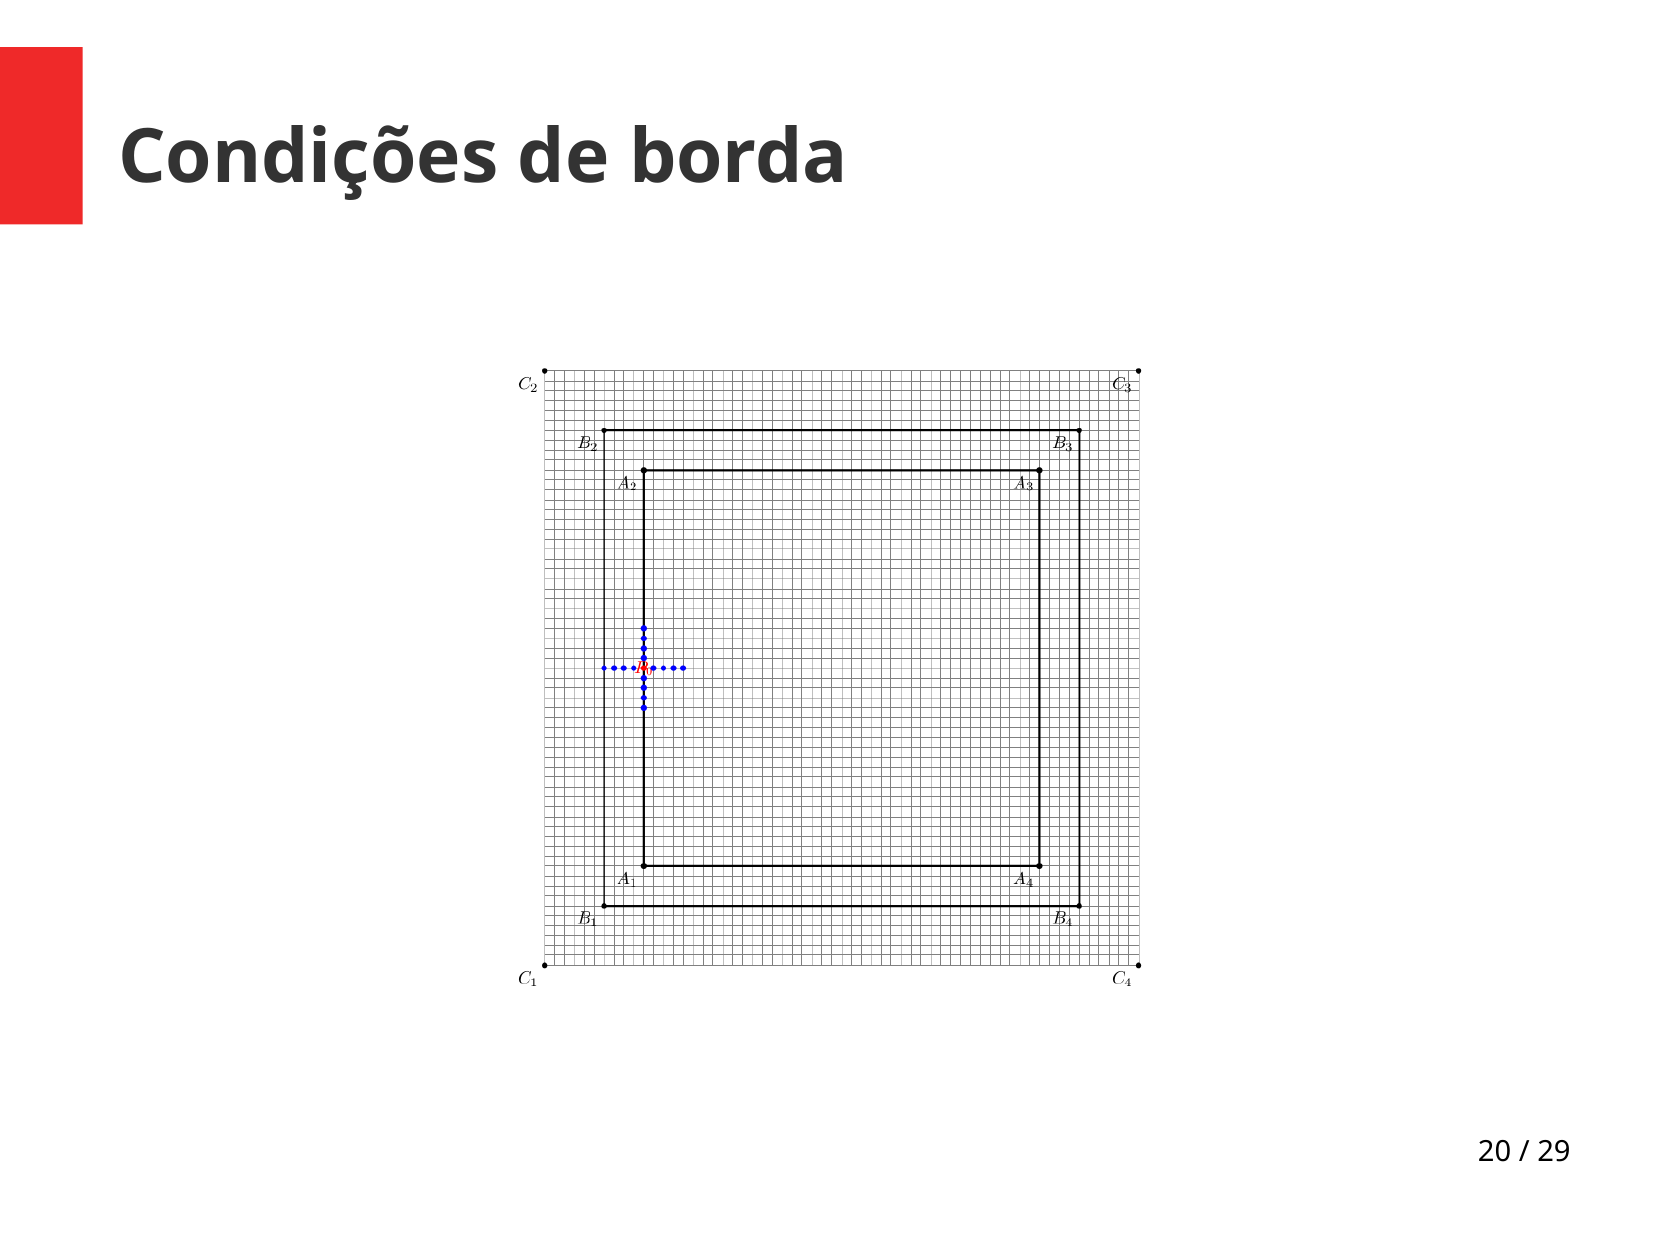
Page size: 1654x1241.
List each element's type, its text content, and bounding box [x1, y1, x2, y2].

title Condições de borda [118, 49, 1571, 257]
picture [478, 354, 1176, 1016]
